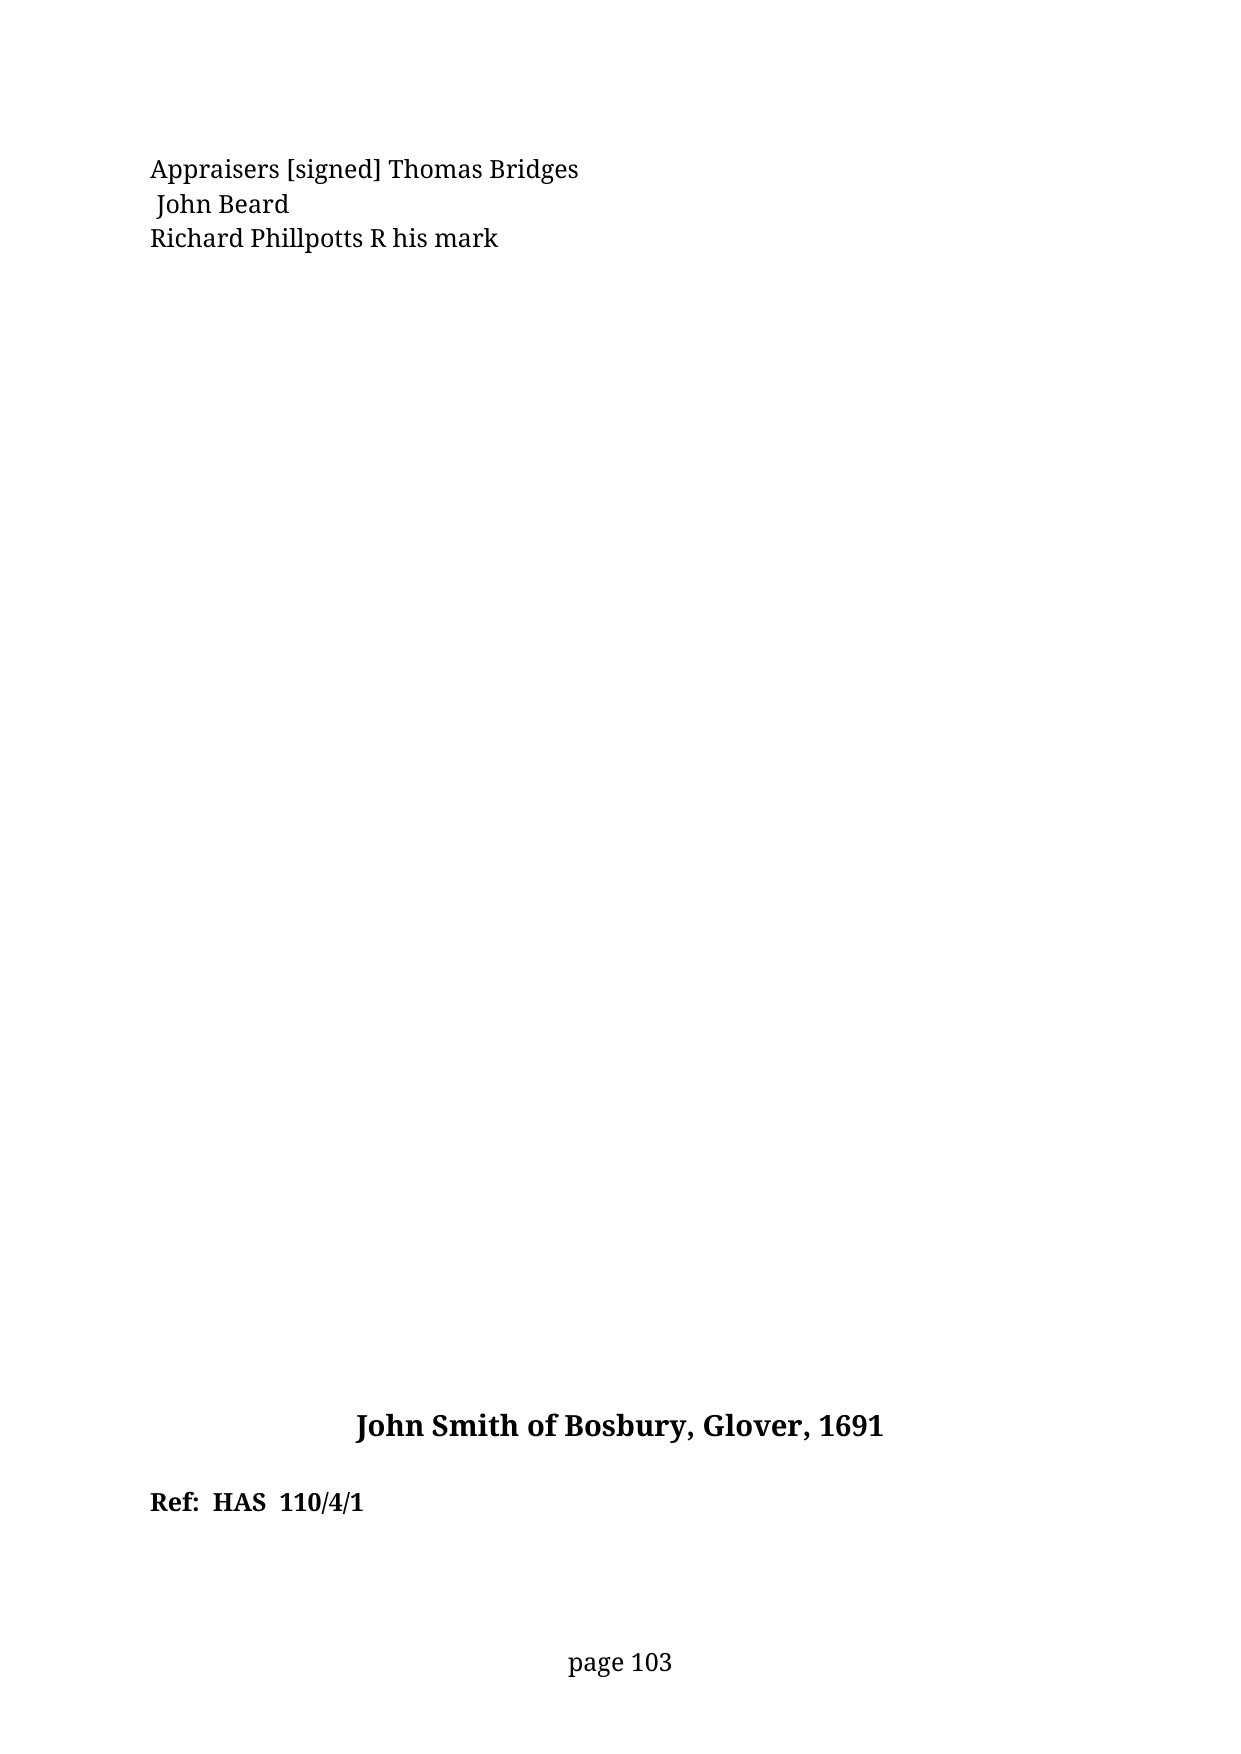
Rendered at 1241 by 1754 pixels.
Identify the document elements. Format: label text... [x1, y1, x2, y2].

text John Beard [150, 186, 1090, 220]
text Ref: HAS 110/4/1 [150, 1485, 1090, 1519]
text Richard Phillpotts R his mark [150, 220, 1090, 254]
text Appraisers [signed] Thomas Bridges [150, 152, 1090, 186]
text John Smith of Bosbury, Glover, 1691 [150, 1405, 1090, 1445]
